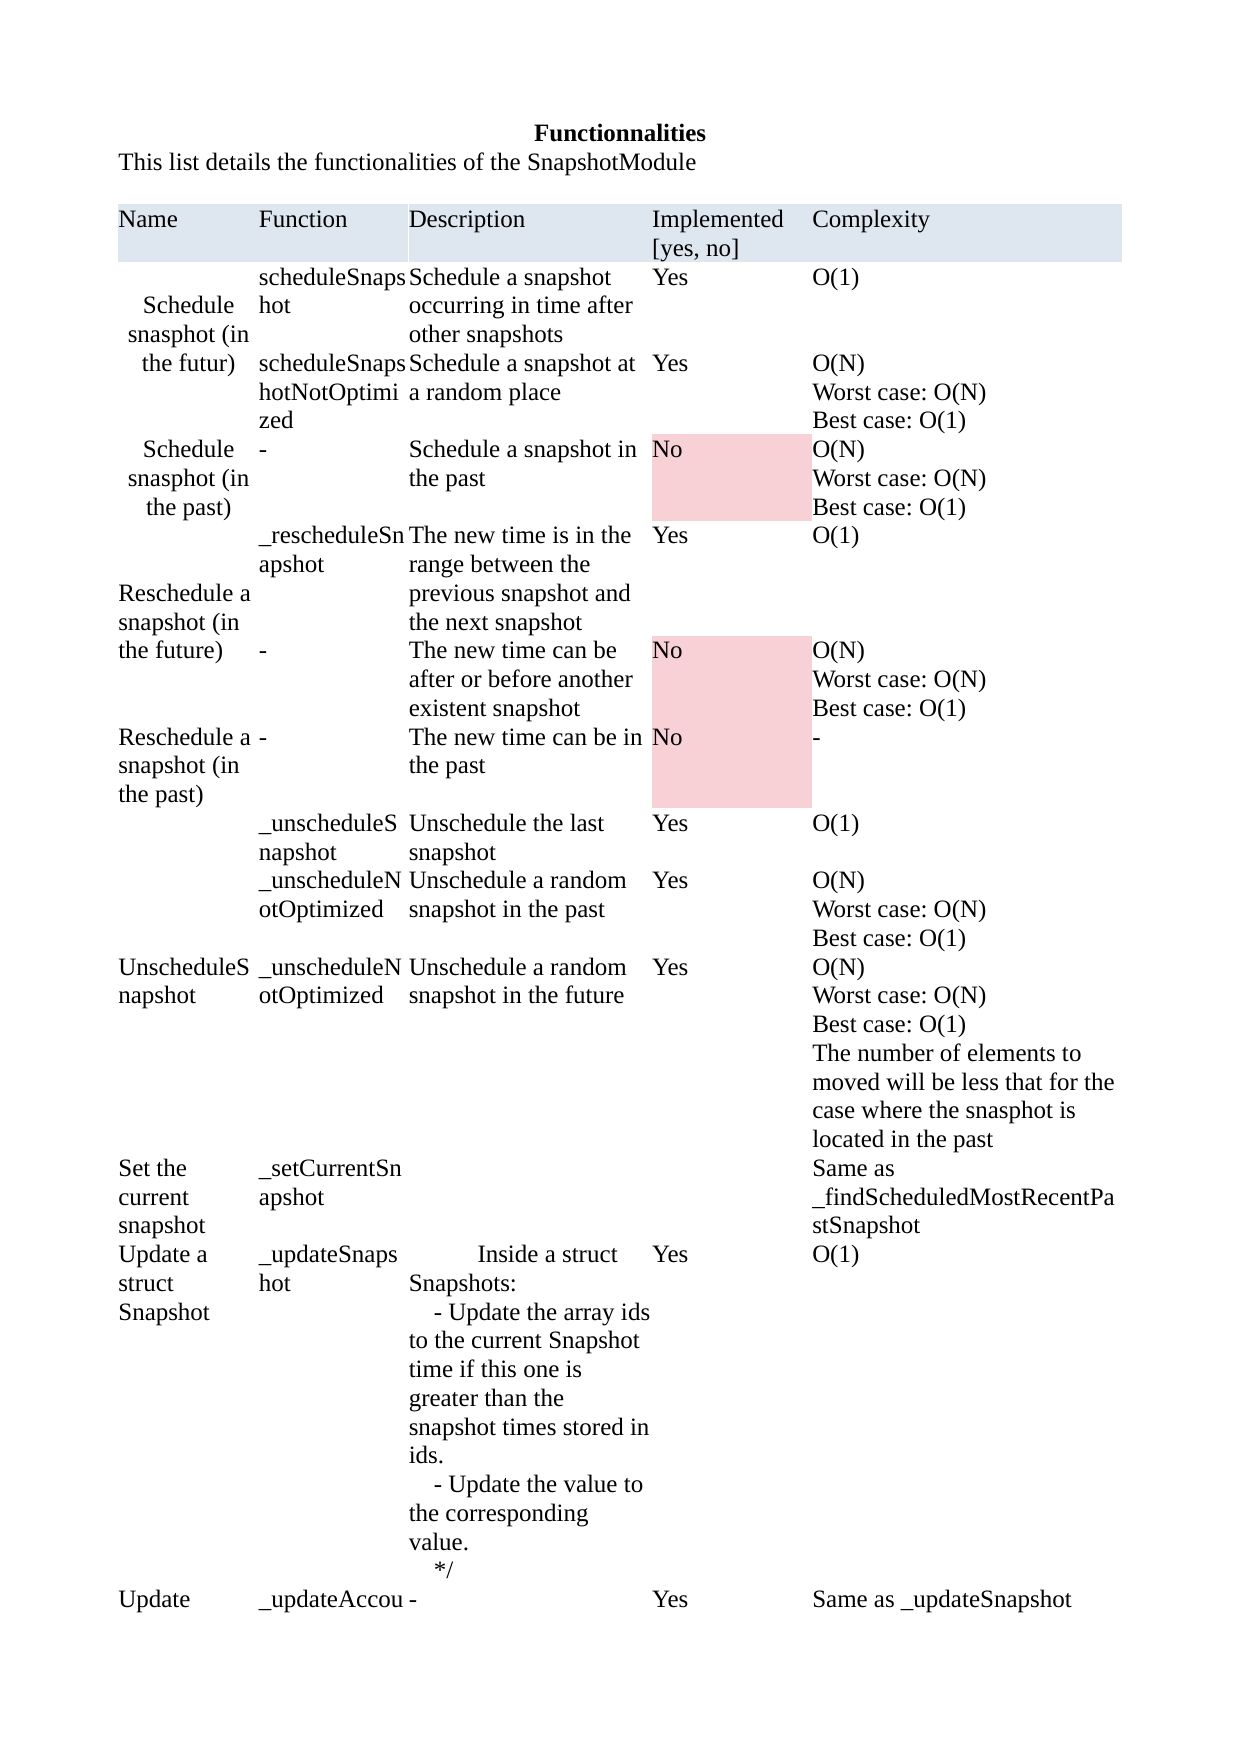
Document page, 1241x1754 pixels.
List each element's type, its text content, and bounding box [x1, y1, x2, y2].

table_cell _setCurrentSnapshot [259, 1153, 408, 1239]
table_cell _updateSnapshot [259, 1239, 408, 1584]
table_cell Yes [652, 808, 812, 866]
table_cell Same as _updateSnapshot [812, 1584, 1122, 1613]
table_cell - [259, 434, 408, 521]
table_cell O(1) [812, 262, 1122, 348]
table_cell Yes [652, 866, 812, 952]
table_cell No [652, 434, 812, 521]
table_cell - [259, 722, 408, 808]
table_cell Unschedule the last snapshot [409, 808, 652, 866]
table_cell O(N) Worst case: O(N) Best case: O(1) [812, 434, 1122, 521]
table_cell Reschedule a snapshot (in the past) [118, 722, 259, 808]
table_cell UnscheduleSnapshot [118, 808, 259, 1153]
table_cell Yes [652, 1239, 812, 1584]
table_cell _rescheduleSnapshot [259, 521, 408, 636]
table_cell Unschedule a random snapshot in the future [409, 952, 652, 1153]
table_cell _unscheduleNotOptimized [259, 866, 408, 952]
table_cell _unscheduleSnapshot [259, 808, 408, 866]
table_cell Schedule a snapshot occurring in time after other snapshots [409, 262, 652, 348]
table_cell The new time can be after or before another existent snapshot [409, 636, 652, 722]
table_header Complexity [812, 204, 1122, 262]
table_cell O(N) Worst case: O(N) Best case: O(1) [812, 348, 1122, 434]
table_header Name [118, 204, 259, 262]
table_cell Yes [652, 348, 812, 434]
table_cell scheduleSnapshotNotOptimized [259, 348, 408, 434]
table_cell O(1) [812, 521, 1122, 636]
table_header Implemented [yes, no] [652, 204, 812, 262]
table_header Description [409, 204, 652, 262]
table_cell The new time is in the range between the previous snapshot and the next snapshot [409, 521, 652, 636]
table_cell Yes [652, 262, 812, 348]
table_cell O(1) [812, 1239, 1122, 1584]
table_cell [652, 1153, 812, 1239]
table_cell - [259, 636, 408, 722]
table_cell Yes [652, 952, 812, 1153]
table_cell Update [118, 1584, 259, 1613]
table_cell Schedule a snapshot at a random place [409, 348, 652, 434]
table_cell - [812, 722, 1122, 808]
table_cell Schedule snasphot (in the futur) [118, 262, 259, 434]
table_header Function [259, 204, 408, 262]
table_cell Schedule a snapshot in the past [409, 434, 652, 521]
table_cell Same as _findScheduledMostRecentPastSnapshot [812, 1153, 1122, 1239]
table_cell O(N) Worst case: O(N) Best case: O(1) [812, 636, 1122, 722]
table_cell scheduleSnapshot [259, 262, 408, 348]
table_cell O(N) Worst case: O(N) Best case: O(1) [812, 866, 1122, 952]
table_cell [409, 1153, 652, 1239]
text This list details the functionalities of the SnapshotModule [118, 147, 1122, 176]
table_cell Yes [652, 1584, 812, 1613]
text Functionnalities [118, 118, 1122, 147]
table_cell Set the current snapshot [118, 1153, 259, 1239]
table_cell Schedule snasphot (in the past) [118, 434, 259, 521]
table_cell Update a struct Snapshot [118, 1239, 259, 1584]
table_cell Yes [652, 521, 812, 636]
table_cell No [652, 722, 812, 808]
table_cell Reschedule a snapshot (in the future) [118, 521, 259, 722]
table_cell O(N) Worst case: O(N) Best case: O(1) The number of elements to moved will be less that for the case where the snasphot is located in the past [812, 952, 1122, 1153]
table_cell Inside a struct Snapshots: - Update the array ids to the current Snapshot time if this one is greater than the snapshot times stored in ids. - Update the value to the corresponding value. */ [409, 1239, 652, 1584]
table_cell Unschedule a random snapshot in the past [409, 866, 652, 952]
table_cell - [409, 1584, 652, 1613]
table_cell The new time can be in the past [409, 722, 652, 808]
table_cell No [652, 636, 812, 722]
table_cell O(1) [812, 808, 1122, 866]
table_cell _unscheduleNotOptimized [259, 952, 408, 1153]
table_cell _updateAccou [259, 1584, 408, 1613]
